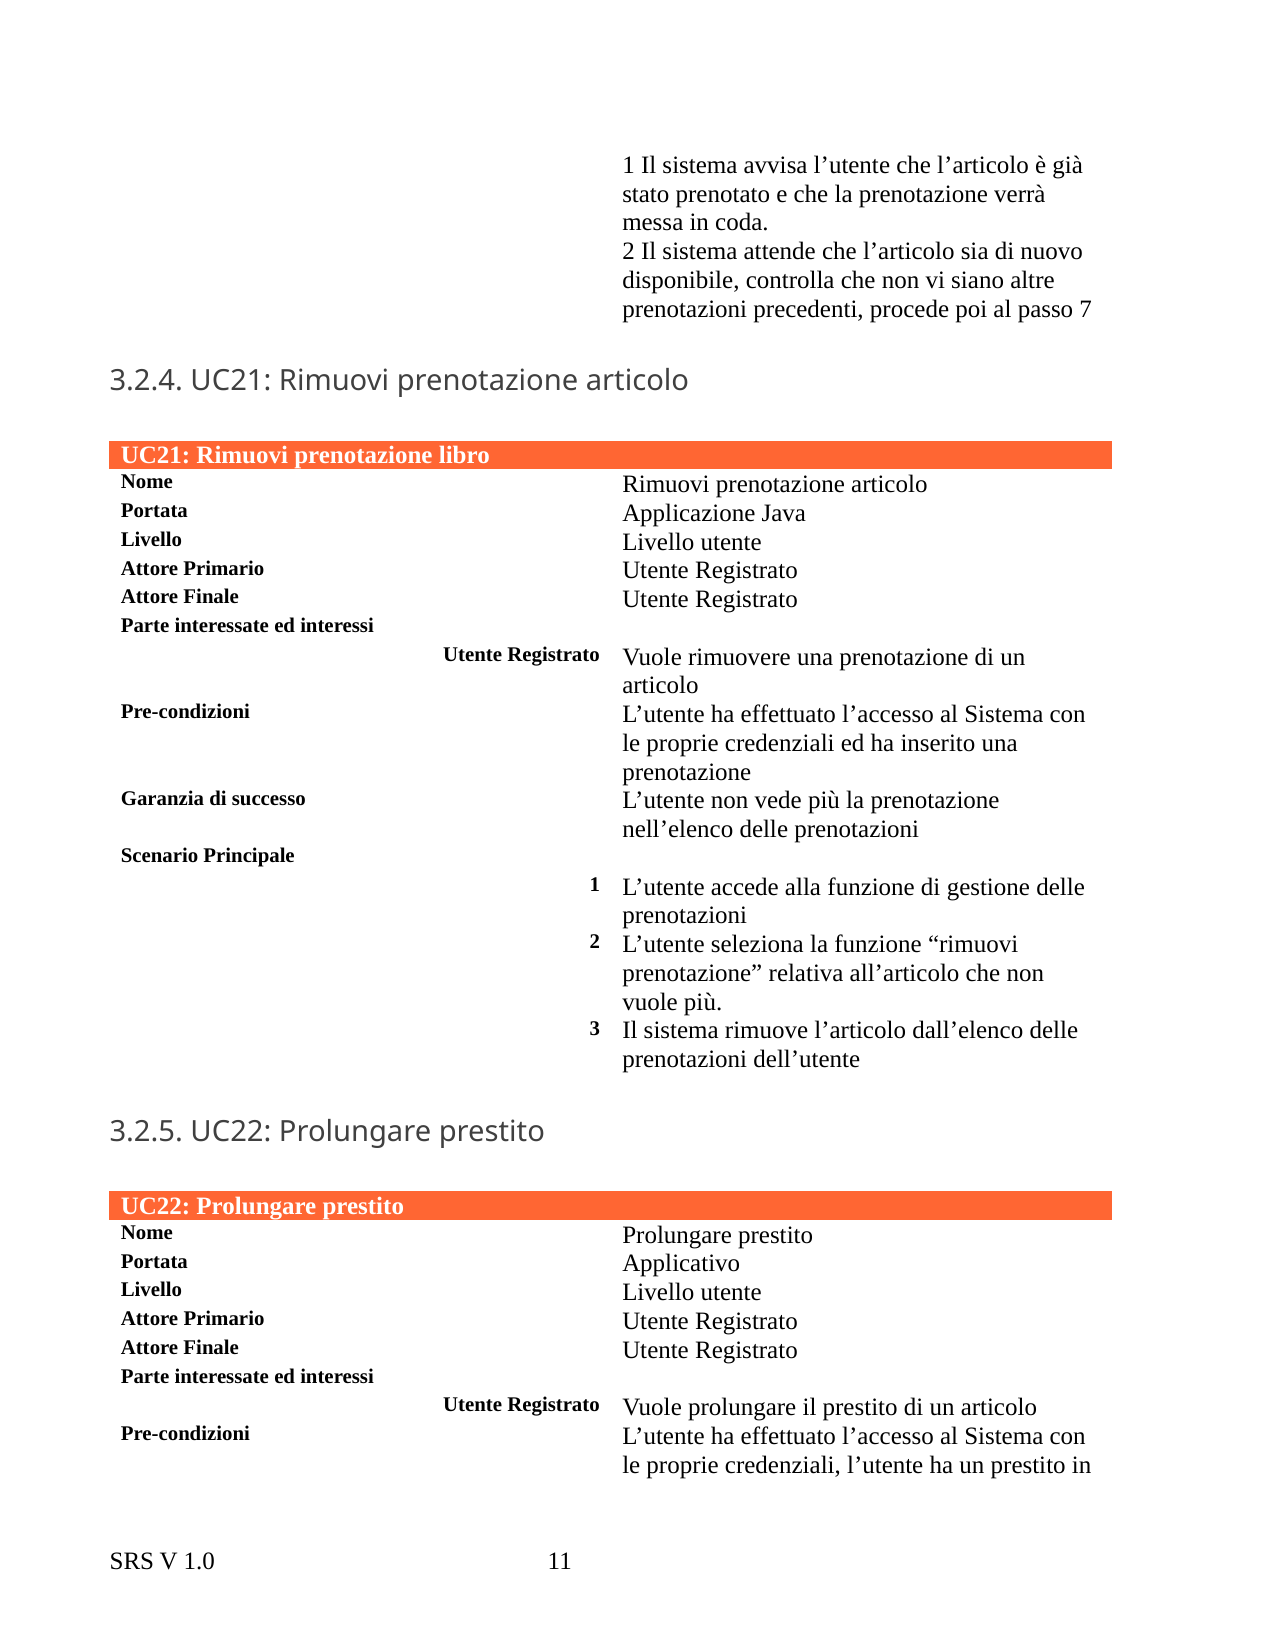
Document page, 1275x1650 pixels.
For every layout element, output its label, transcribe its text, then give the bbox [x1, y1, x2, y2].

table_cell Attore Primario [109, 1306, 611, 1335]
table_cell [611, 843, 1112, 872]
table_cell Pre-condizioni [109, 699, 611, 786]
table_cell Vuole prolungare il prestito di un articolo [611, 1392, 1112, 1421]
table_cell Parte interessate ed interessi [109, 1364, 611, 1392]
subtitle 3.2.4. UC21: Rimuovi prenotazione articolo [109, 359, 1162, 399]
table_cell Portata [109, 1249, 611, 1277]
table_cell Livello [109, 1277, 611, 1306]
table_cell L’utente ha effettuato l’accesso al Sistema con le proprie credenziali ed ha inserito una prenotazione [611, 699, 1112, 786]
table_cell Scenario Principale [109, 843, 611, 872]
table_cell Nome [109, 1220, 611, 1248]
table_cell Prolungare prestito [611, 1220, 1112, 1248]
table_cell Attore Finale [109, 584, 611, 613]
table_cell Parte interessate ed interessi [109, 613, 611, 642]
table_cell Utente Registrato [611, 556, 1112, 584]
table_cell L’utente non vede più la prenotazione nell’elenco delle prenotazioni [611, 786, 1112, 843]
table_cell Livello utente [611, 527, 1112, 556]
table_cell Attore Primario [109, 556, 611, 584]
table_cell Utente Registrato [611, 1335, 1112, 1363]
table_cell Vuole rimuovere una prenotazione di un articolo [611, 642, 1112, 699]
table_cell 3 [109, 1016, 611, 1073]
table_cell Pre-condizioni [109, 1421, 611, 1478]
table_cell 2 [109, 929, 611, 1016]
table_cell [611, 1364, 1112, 1392]
table_cell Utente Registrato [611, 1306, 1112, 1335]
table_cell Garanzia di successo [109, 786, 611, 843]
table_cell Livello utente [611, 1277, 1112, 1306]
table_cell [611, 613, 1112, 642]
table_cell Utente Registrato [109, 1392, 611, 1421]
table_header UC21: Rimuovi prenotazione libro [109, 441, 1112, 469]
table_cell L’utente accede alla funzione di gestione delle prenotazioni [611, 872, 1112, 929]
table_cell Il sistema rimuove l’articolo dall’elenco delle prenotazioni dell’utente [611, 1016, 1112, 1073]
table_cell Applicazione Java [611, 498, 1112, 527]
table_cell Attore Finale [109, 1335, 611, 1363]
table_cell Nome [109, 469, 611, 498]
table_cell 2 Il sistema attende che l’articolo sia di nuovo disponibile, controlla che non vi siano altre prenotazioni precedenti, procede poi al passo 7 [611, 236, 1112, 322]
table_cell L’utente seleziona la funzione “rimuovi prenotazione” relativa all’articolo che non vuole più. [611, 929, 1112, 1016]
table_cell Utente Registrato [109, 642, 611, 699]
table_cell Rimuovi prenotazione articolo [611, 469, 1112, 498]
table_cell Utente Registrato [611, 584, 1112, 613]
table_cell [109, 150, 611, 322]
table_cell Portata [109, 498, 611, 527]
table_cell Livello [109, 527, 611, 556]
table_cell 1 Il sistema avvisa l’utente che l’articolo è già stato prenotato e che la prenotazione verrà messa in coda. [611, 150, 1112, 236]
table_cell 1 [109, 872, 611, 929]
table_cell L’utente ha effettuato l’accesso al Sistema con le proprie credenziali, l’utente ha un prestito in [611, 1421, 1112, 1478]
subtitle 3.2.5. UC22: Prolungare prestito [109, 1110, 1162, 1150]
table_header UC22: Prolungare prestito [109, 1191, 1112, 1220]
table_cell Applicativo [611, 1249, 1112, 1277]
